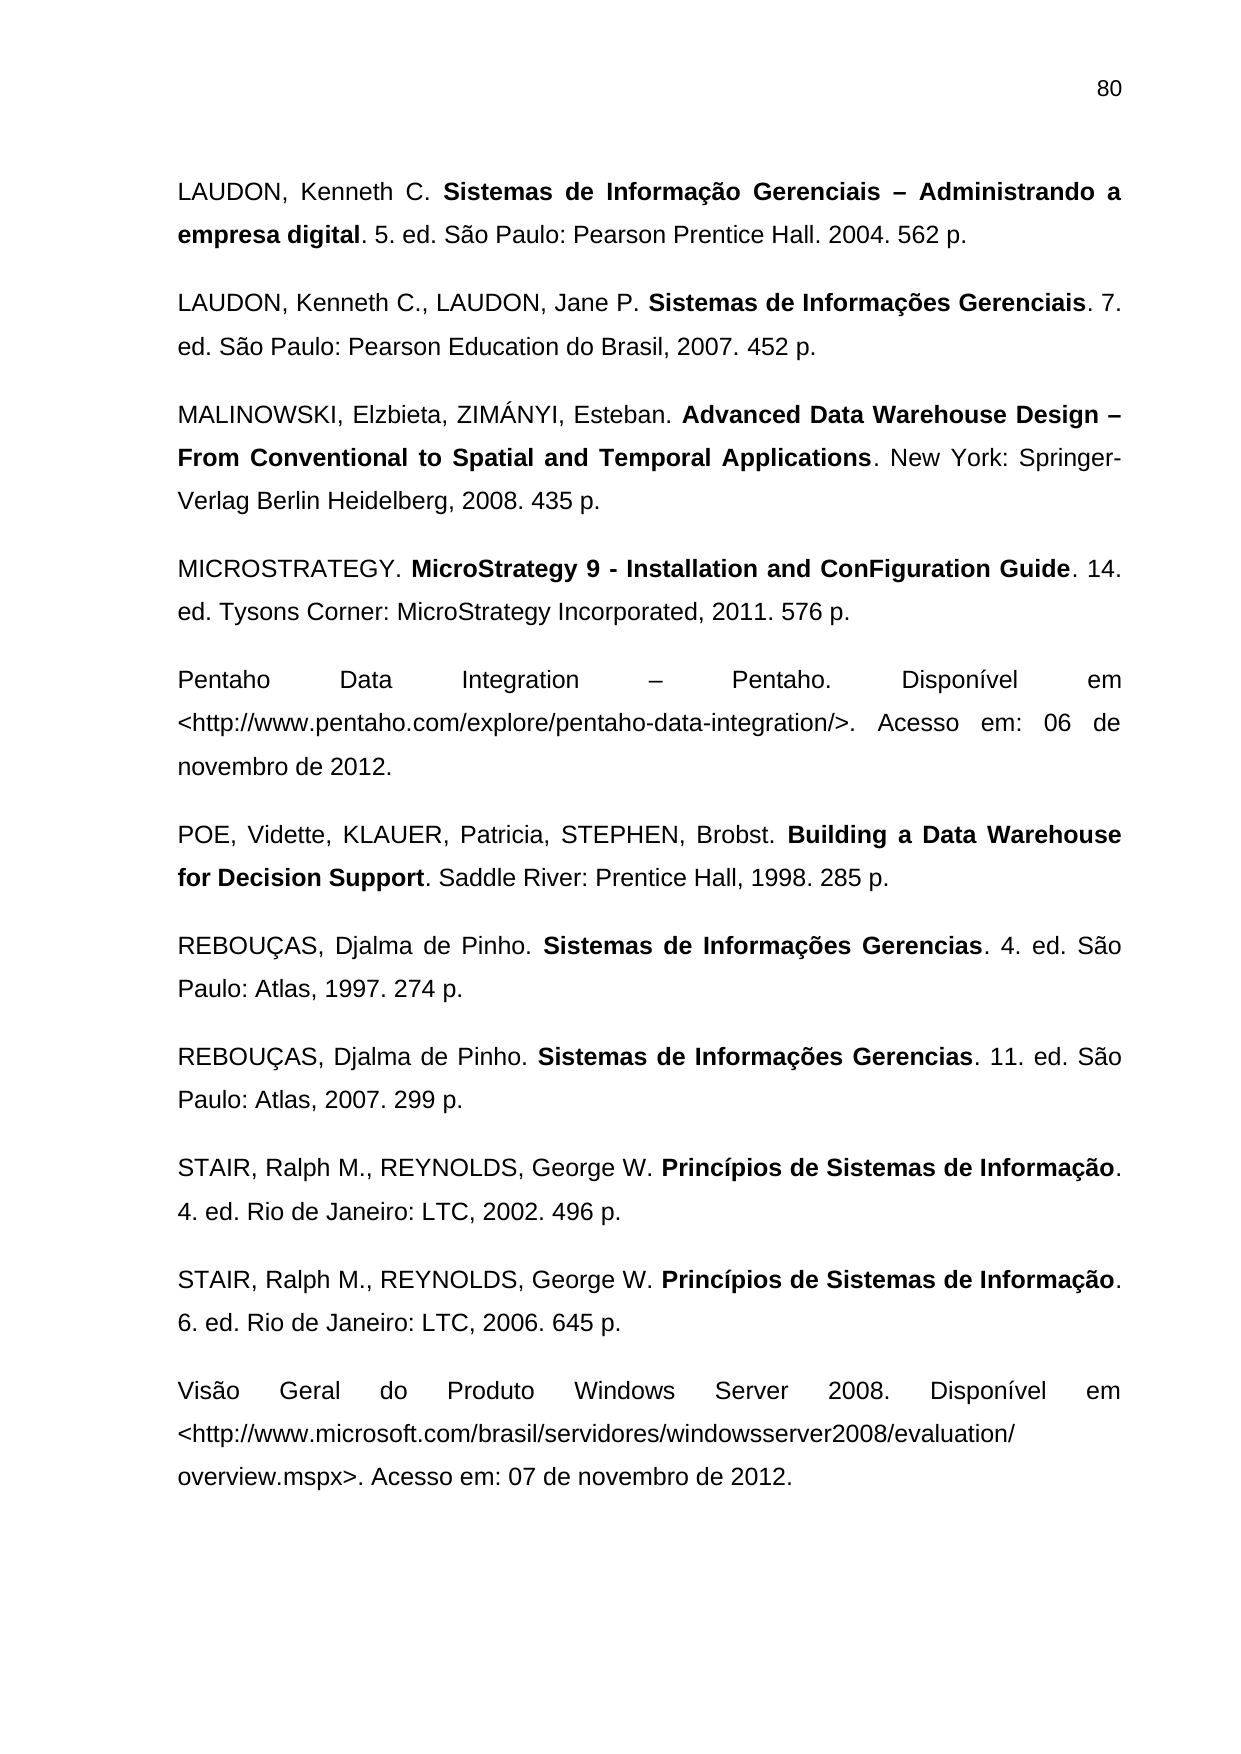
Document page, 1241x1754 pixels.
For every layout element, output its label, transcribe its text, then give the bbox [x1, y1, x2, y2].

text LAUDON, Kenneth C. Sistemas de Informação Gerenciais – Administrando a empresa digital. 5. ed. São Paulo: Pearson Prentice Hall. 2004. 562 p. [177, 177, 1122, 249]
text Visão Geral do Produto Windows Server 2008. Disponível em <http://www.microsoft.com/brasil/servidores/windowsserver2008/evaluation/overview.mspx>. Acesso em: 07 de novembro de 2012. [177, 1376, 1122, 1491]
text MICROSTRATEGY. MicroStrategy 9 - Installation and ConFiguration Guide. 14. ed. Tysons Corner: MicroStrategy Incorporated, 2011. 576 p. [177, 554, 1122, 626]
text POE, Vidette, KLAUER, Patricia, STEPHEN, Brobst. Building a Data Warehouse for Decision Support. Saddle River: Prentice Hall, 1998. 285 p. [177, 820, 1122, 892]
text LAUDON, Kenneth C., LAUDON, Jane P. Sistemas de Informações Gerenciais. 7. ed. São Paulo: Pearson Education do Brasil, 2007. 452 p. [177, 288, 1122, 360]
text MALINOWSKI, Elzbieta, ZIMÁNYI, Esteban. Advanced Data Warehouse Design – From Conventional to Spatial and Temporal Applications. New York: Springer-Verlag Berlin Heidelberg, 2008. 435 p. [177, 400, 1122, 515]
text REBOUÇAS, Djalma de Pinho. Sistemas de Informações Gerencias. 11. ed. São Paulo: Atlas, 2007. 299 p. [177, 1042, 1122, 1114]
text Pentaho Data Integration – Pentaho. Disponível em <http://www.pentaho.com/explore/pentaho-data-integration/>. Acesso em: 06 de novembro de 2012. [177, 665, 1122, 780]
text STAIR, Ralph M., REYNOLDS, George W. Princípios de Sistemas de Informação. 4. ed. Rio de Janeiro: LTC, 2002. 496 p. [177, 1153, 1122, 1225]
text STAIR, Ralph M., REYNOLDS, George W. Princípios de Sistemas de Informação. 6. ed. Rio de Janeiro: LTC, 2006. 645 p. [177, 1265, 1122, 1337]
text REBOUÇAS, Djalma de Pinho. Sistemas de Informações Gerencias. 4. ed. São Paulo: Atlas, 1997. 274 p. [177, 931, 1122, 1003]
